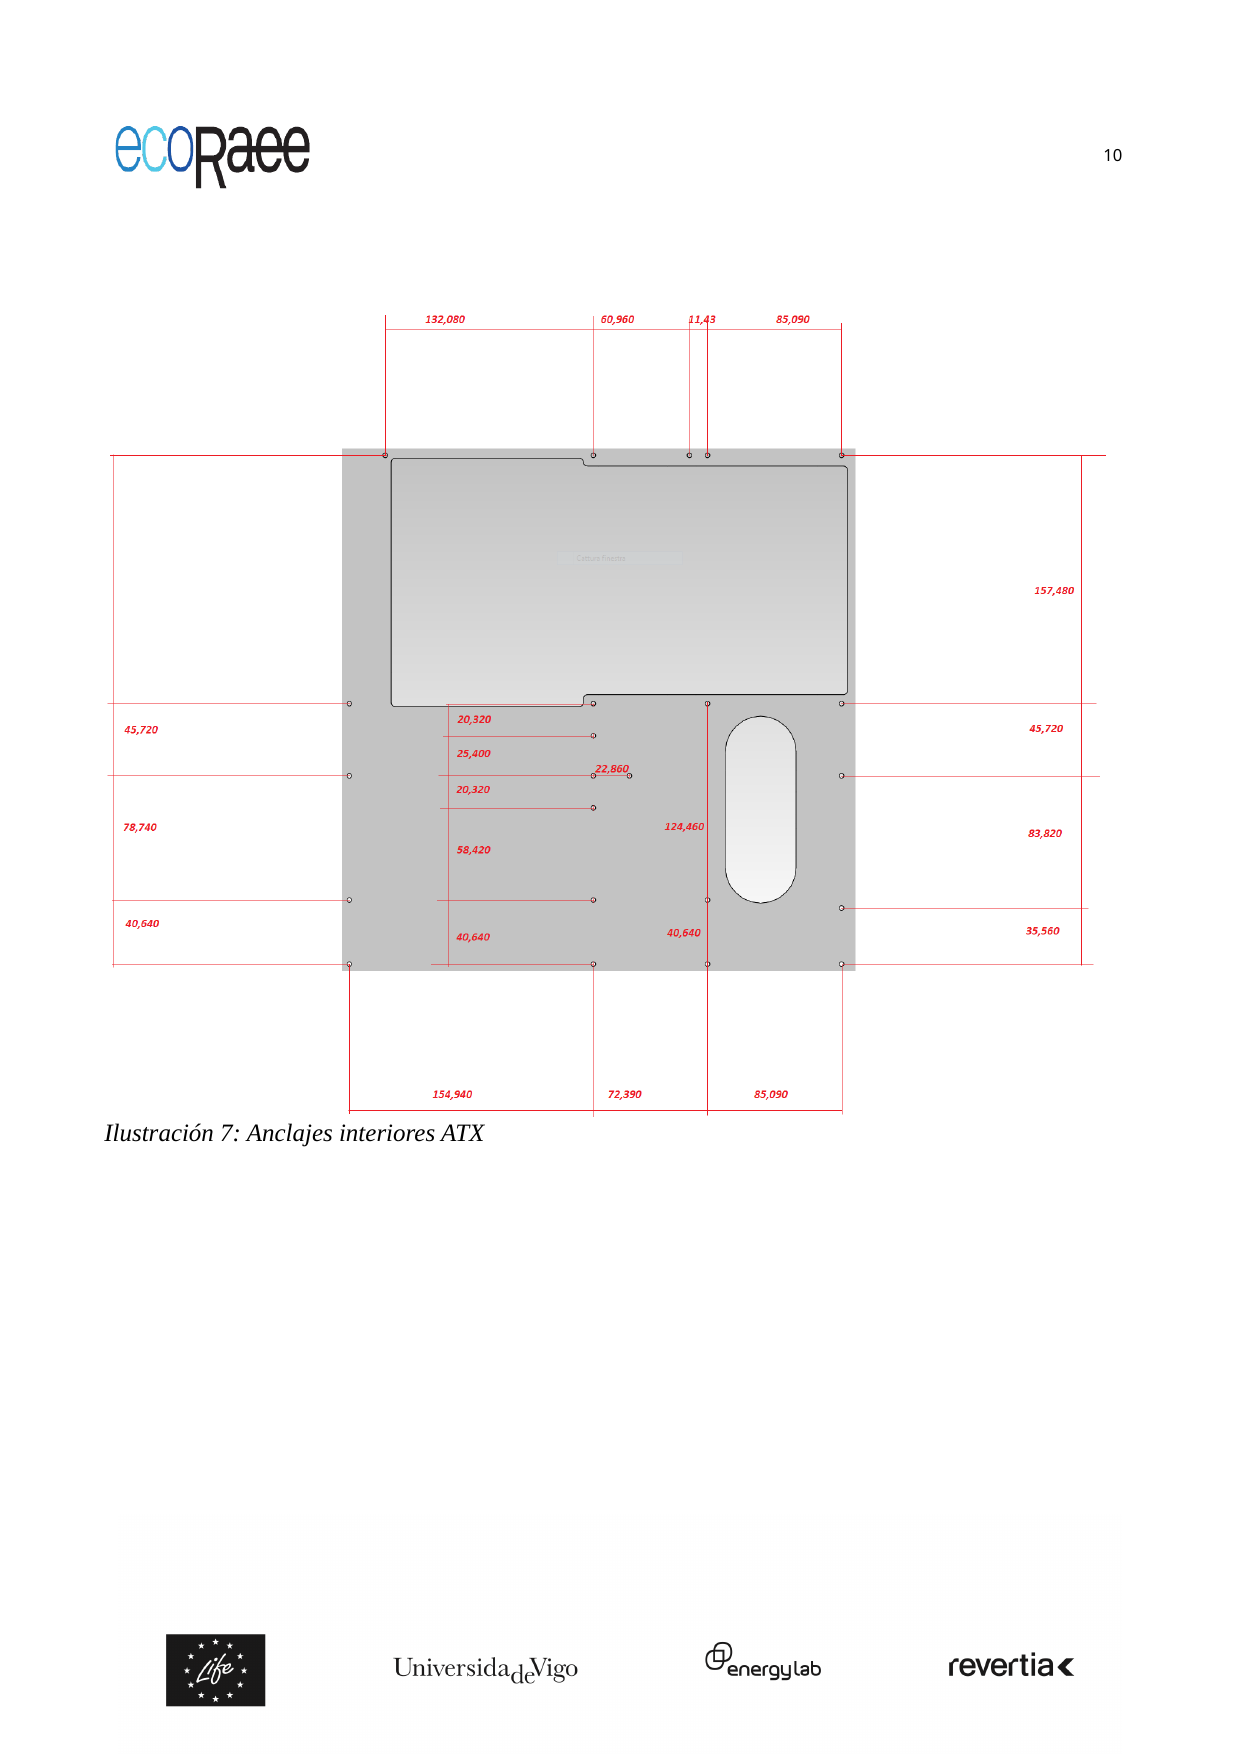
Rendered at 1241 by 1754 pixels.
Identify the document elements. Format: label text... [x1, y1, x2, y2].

picture [104, 308, 1108, 1119]
text Ilustración 7: Anclajes interiores ATX [104, 1119, 1108, 1147]
picture [118, 1514, 1123, 1754]
picture [114, 124, 311, 190]
